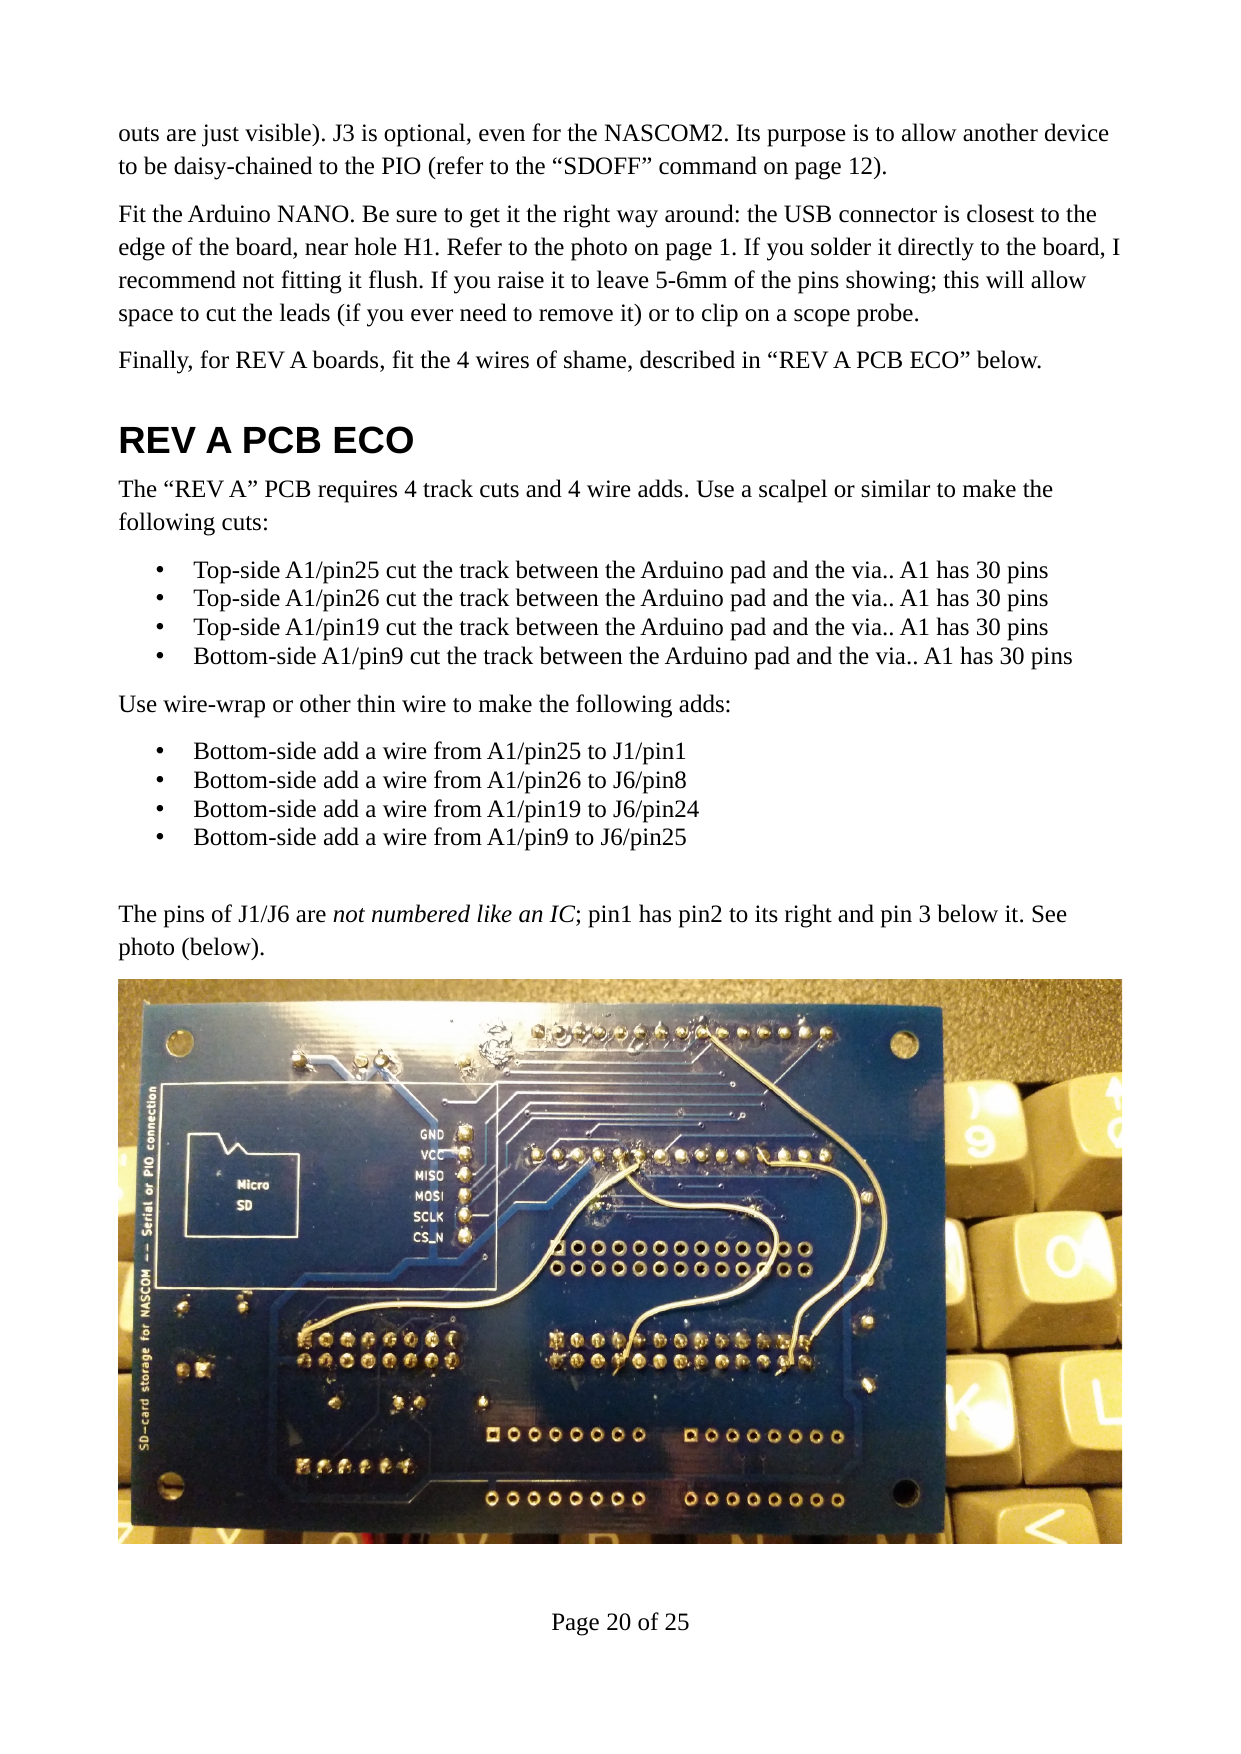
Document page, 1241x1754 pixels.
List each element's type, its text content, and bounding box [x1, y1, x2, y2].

subtitle REV A PCB ECO [118, 418, 1122, 462]
list Bottom-side add a wire from A1/pin26 to J6/pin8 [156, 765, 1122, 794]
list Bottom-side A1/pin9 cut the track between the Arduino pad and the via.. A1 has 30 pins [156, 641, 1122, 670]
text The pins of J1/J6 are not numbered like an IC; pin1 has pin2 to its right and pin 3 below it. See photo (below). [118, 899, 1122, 961]
picture [118, 979, 1123, 1544]
text outs are just visible). J3 is optional, even for the NASCOM2. Its purpose is to allow another device to be daisy-chained to the PIO (refer to the “SDOFF” command on page 12). [118, 118, 1122, 180]
list Top-side A1/pin19 cut the track between the Arduino pad and the via.. A1 has 30 pins [156, 612, 1122, 641]
text Finally, for REV A boards, fit the 4 wires of shame, described in “REV A PCB ECO” below. [118, 345, 1122, 374]
text Fit the Arduino NANO. Be sure to get it the right way around: the USB connector is closest to the edge of the board, near hole H1. Refer to the photo on page 1. If you solder it directly to the board, I recommend not fitting it flush. If you raise it to leave 5-6mm of the pins showing; this will allow space to cut the leads (if you ever need to remove it) or to clip on a scope probe. [118, 199, 1122, 327]
list Top-side A1/pin26 cut the track between the Arduino pad and the via.. A1 has 30 pins [156, 583, 1122, 612]
text The “REV A” PCB requires 4 track cuts and 4 wire adds. Use a scalpel or similar to make the following cuts: [118, 474, 1122, 536]
list Bottom-side add a wire from A1/pin19 to J6/pin24 [156, 794, 1122, 822]
list Bottom-side add a wire from A1/pin9 to J6/pin25 [156, 822, 1122, 851]
list Top-side A1/pin25 cut the track between the Arduino pad and the via.. A1 has 30 pins [156, 555, 1122, 583]
text Use wire-wrap or other thin wire to make the following adds: [118, 689, 1122, 717]
list Bottom-side add a wire from A1/pin25 to J1/pin1 [156, 736, 1122, 765]
